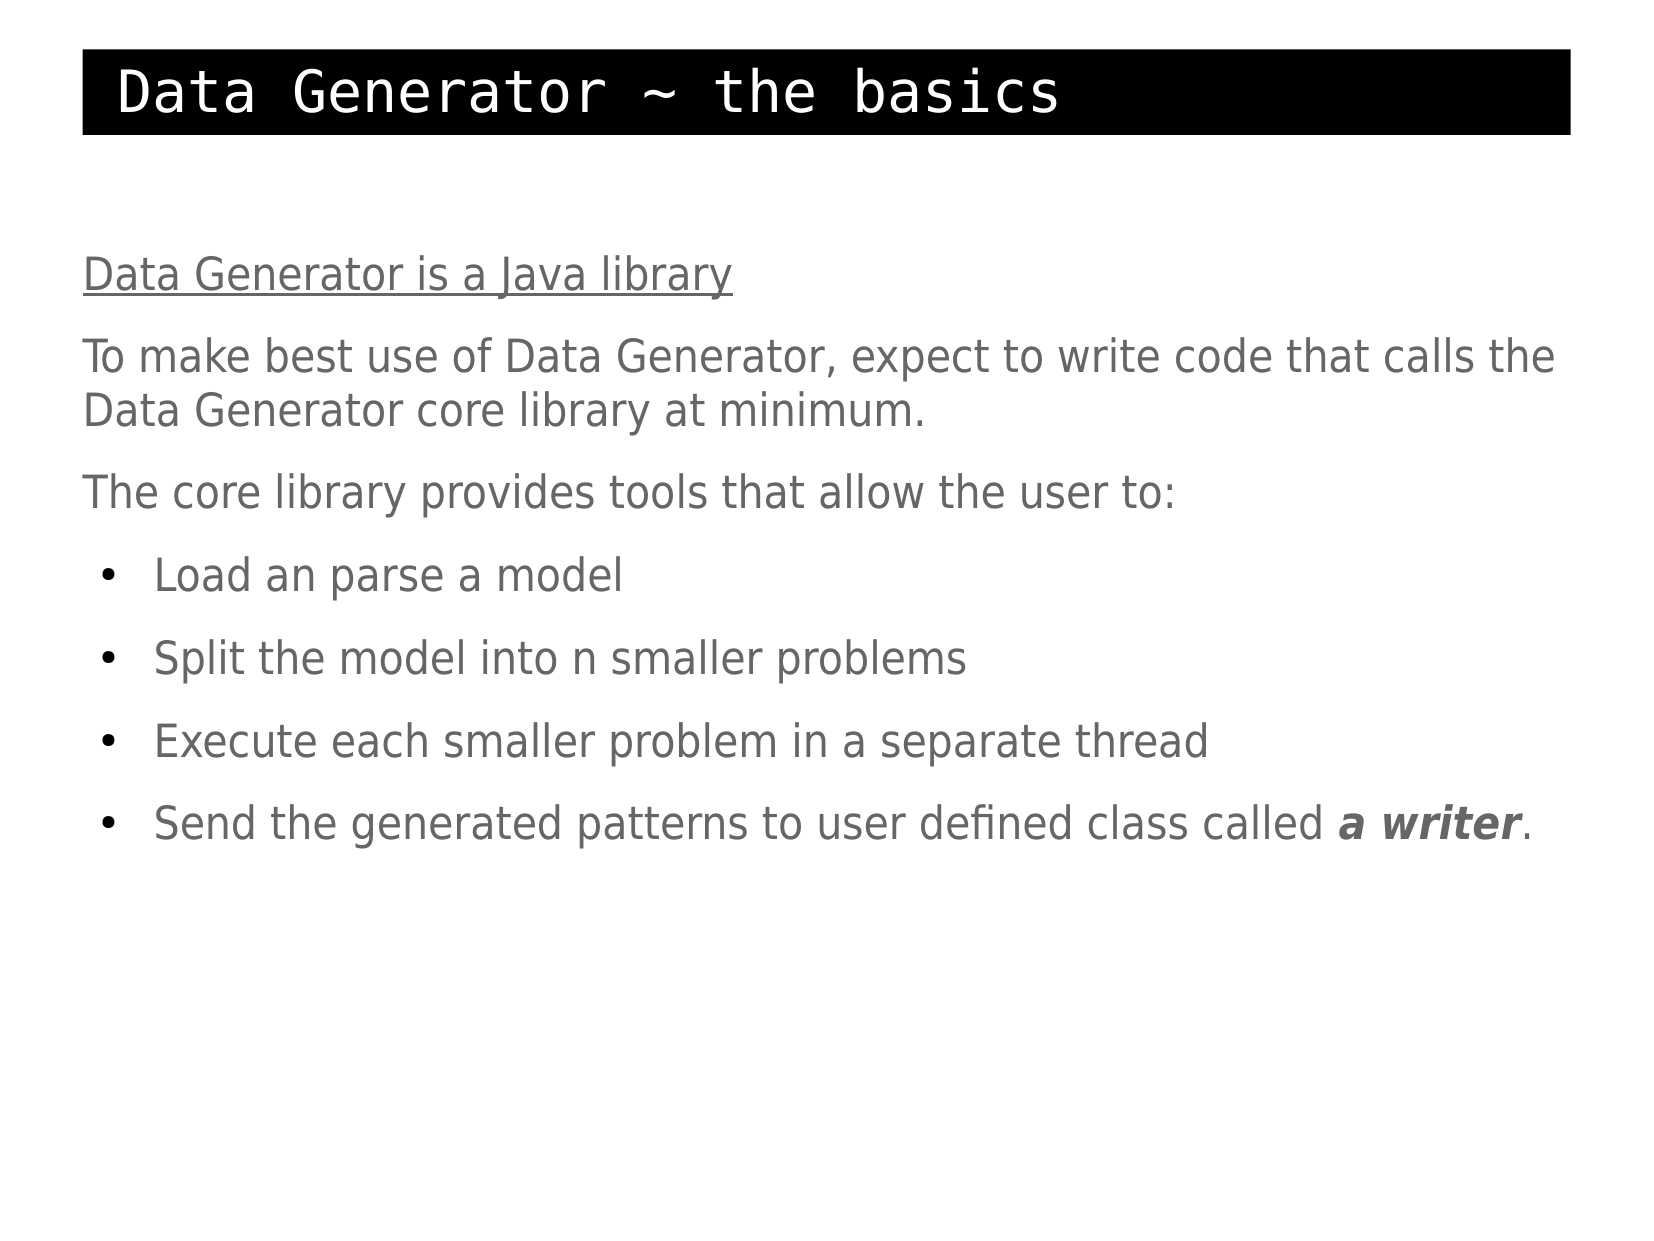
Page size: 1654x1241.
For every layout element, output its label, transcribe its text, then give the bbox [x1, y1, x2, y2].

title Data Generator ~ the basics [82, 49, 1571, 135]
list Data Generator is a Java library To make best use of Data Generator, expect to write code that calls the Data Generator core library at minimum. The core library provides tools that allow the user to: Load an parse a model Split the model into n smaller problems Execute each smaller problem in a separate thread Send the generated patterns to user defined class called a writer. [82, 164, 1571, 1095]
